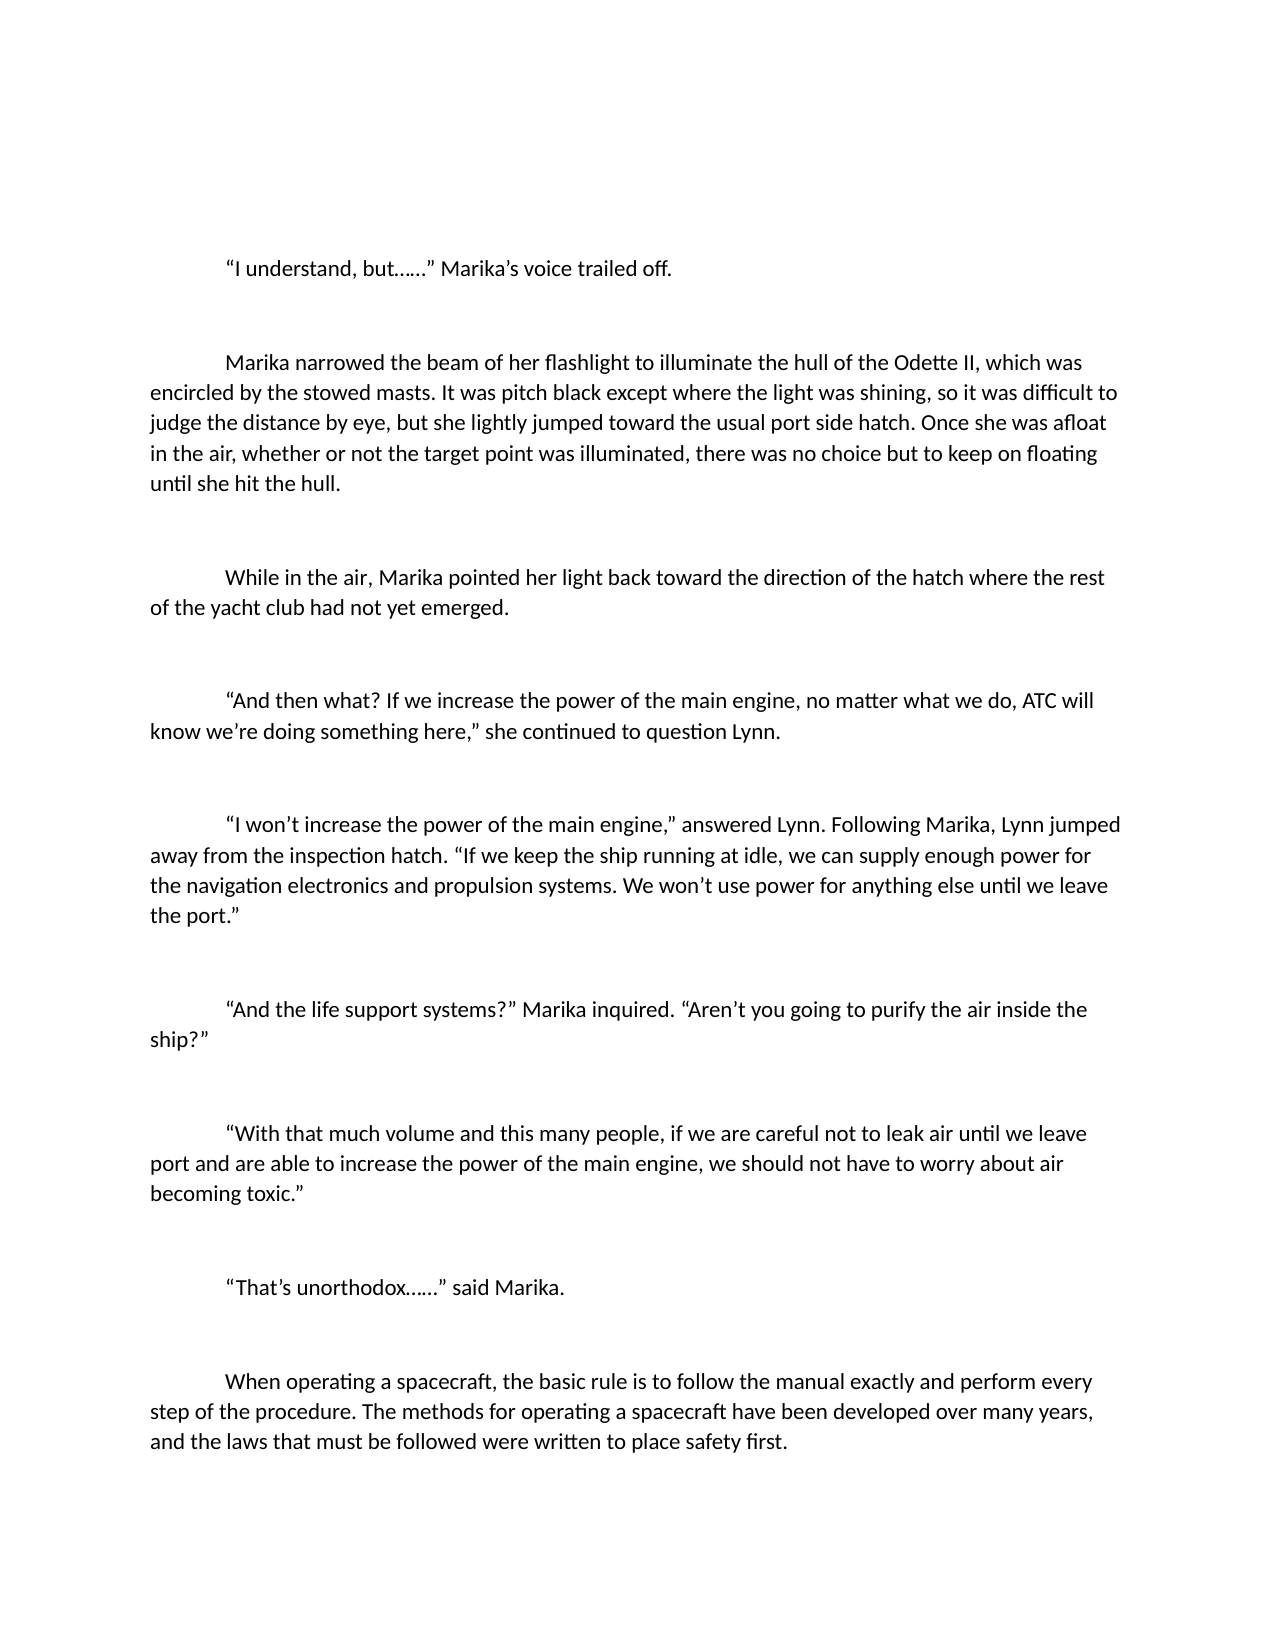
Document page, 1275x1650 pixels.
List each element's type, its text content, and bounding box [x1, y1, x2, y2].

text “With that much volume and this many people, if we are careful not to leak air until we leave port and are able to increase the power of the main engine, we should not have to worry about air becoming toxic.” [150, 1119, 1125, 1207]
text “And the life support systems?” Marika inquired. “Aren’t you going to purify the air inside the ship?” [150, 995, 1125, 1053]
text While in the air, Marika pointed her light back toward the direction of the hatch where the rest of the yacht club had not yet emerged. [150, 563, 1125, 621]
text “I won’t increase the power of the main engine,” answered Lynn. Following Marika, Lynn jumped away from the inspection hatch. “If we keep the ship running at idle, we can supply enough power for the navigation electronics and propulsion systems. We won’t use power for anything else until we leave the port.” [150, 811, 1125, 929]
text “I understand, but……” Marika’s voice trailed off. [150, 254, 1125, 282]
text Marika narrowed the beam of her flashlight to illuminate the hull of the Odette II, which was encircled by the stowed masts. It was pitch black except where the light was shining, so it was difficult to judge the distance by eye, but she lightly jumped toward the usual port side hatch. Once she was afloat in the air, whether or not the target point was illuminated, there was no choice but to keep on floating until she hit the hull. [150, 348, 1125, 497]
text When operating a spacecraft, the basic rule is to follow the manual exactly and perform every step of the procedure. The methods for operating a spacecraft have been developed over many years, and the laws that must be followed were written to place safety first. [150, 1367, 1125, 1455]
text “That’s unorthodox……” said Marika. [150, 1273, 1125, 1301]
text “And then what? If we increase the power of the main engine, no matter what we do, ATC will know we’re doing something here,” she continued to question Lynn. [150, 687, 1125, 745]
